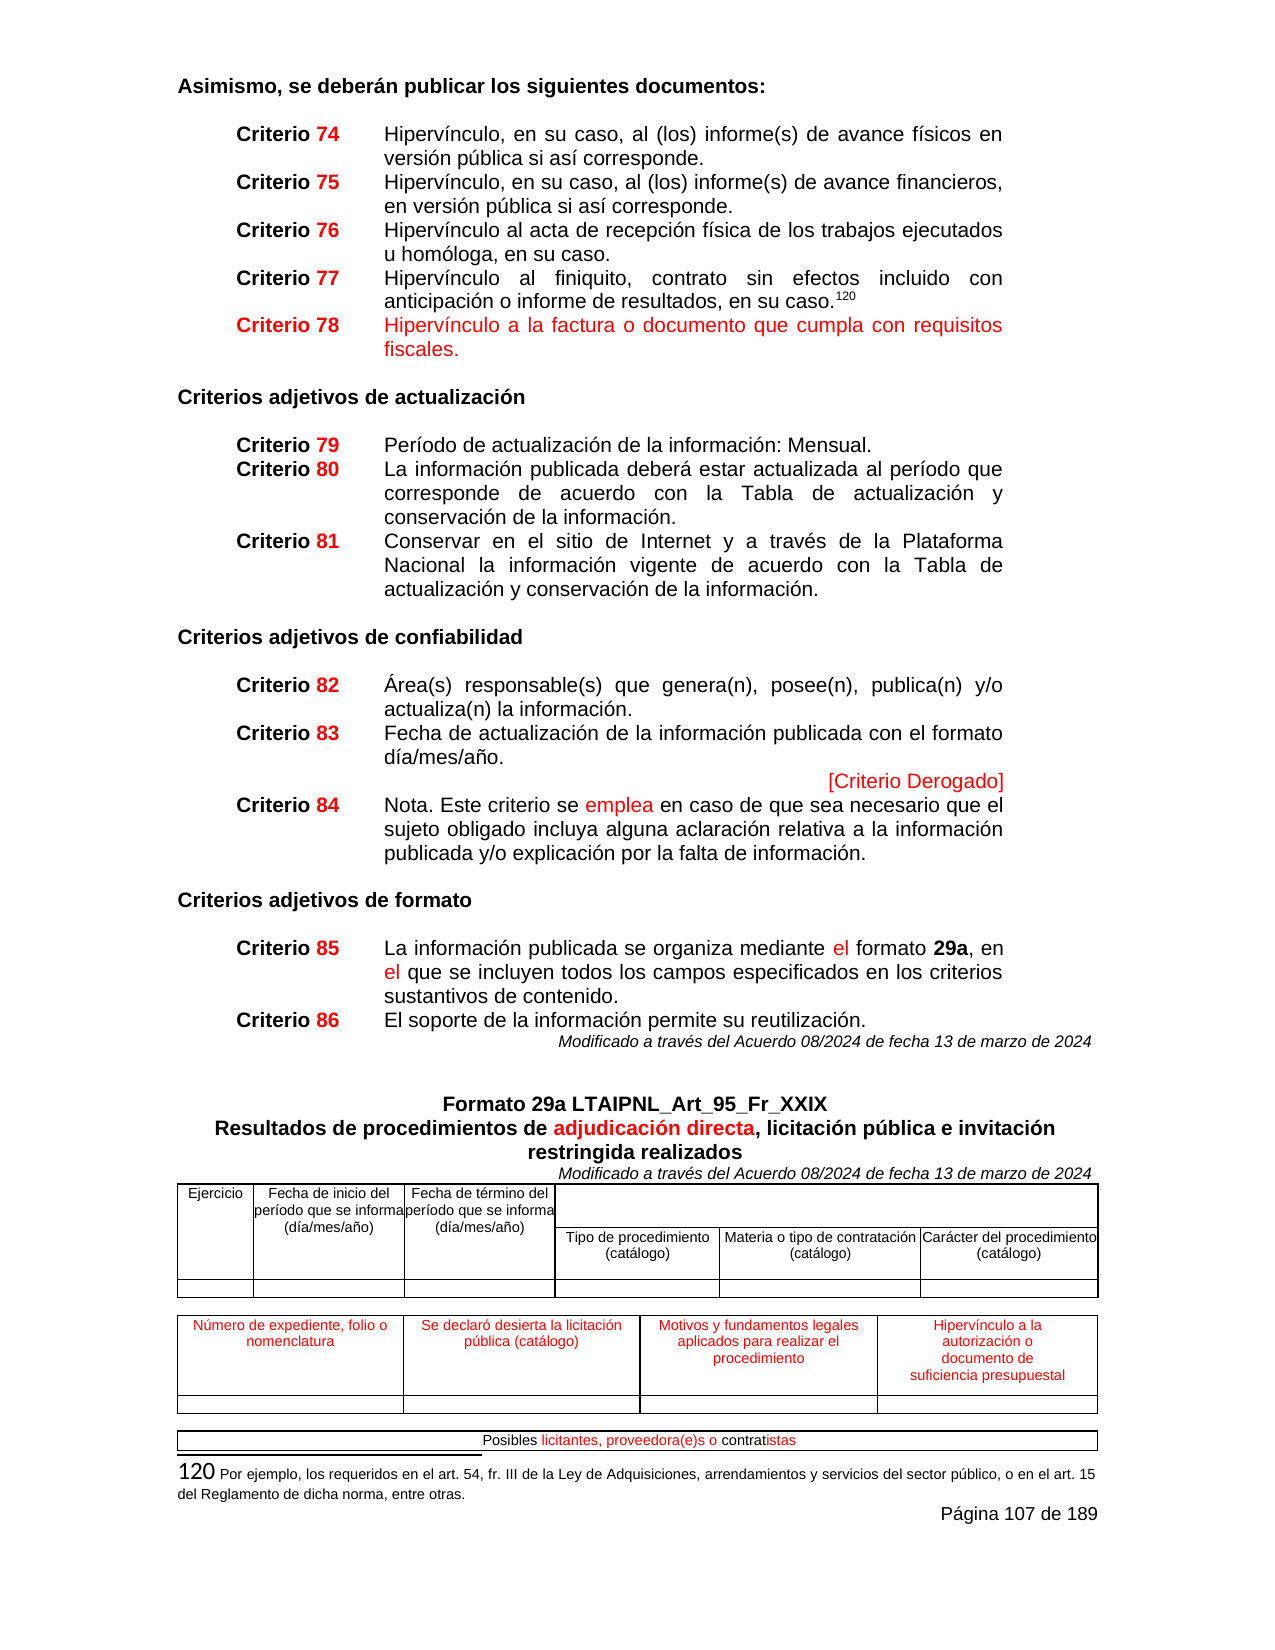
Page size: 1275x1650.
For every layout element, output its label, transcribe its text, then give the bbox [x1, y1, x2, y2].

text Criterio 83 Fecha de actualización de la información publicada con el formato día/mes/año. [236, 721, 1004, 768]
table_cell [556, 1280, 719, 1297]
text Criterio 77 Hipervínculo al finiquito, contrato sin efectos incluido con anticipación o informe de resultados, en su caso. [236, 265, 1004, 313]
text Criterio 78 Hipervínculo a la factura o documento que cumpla con requisitos fiscales. [236, 313, 1004, 361]
table_cell [178, 1396, 403, 1412]
text [Criterio Derogado] [236, 768, 1004, 792]
table_header Hipervínculo a la autorización o documento de suficiencia presupuestal [878, 1316, 1097, 1394]
table_header Ejercicio [178, 1185, 253, 1278]
table_cell Tipo de procedimiento (catálogo) [556, 1228, 719, 1278]
text Criterios adjetivos de formato [177, 888, 1009, 912]
table_header Número de expediente, folio o nomenclatura [178, 1316, 403, 1394]
table_cell [404, 1396, 639, 1412]
text Criterio 76 Hipervínculo al acta de recepción física de los trabajos ejecutados u homóloga, en su caso. [236, 217, 1004, 265]
table_cell [178, 1280, 253, 1297]
table_header [556, 1185, 1097, 1227]
table_cell [921, 1280, 1097, 1297]
table_header Posibles licitantes, proveedora(e)s o contratistas [178, 1432, 1097, 1450]
table_cell [254, 1280, 404, 1297]
table_cell [405, 1280, 554, 1297]
table_header Motivos y fundamentos legales aplicados para realizar el procedimiento [641, 1316, 877, 1394]
text Resultados de procedimientos de adjudicación directa, licitación pública e invitación restringida realizados [177, 1116, 1093, 1164]
text Criterio 74 Hipervínculo, en su caso, al (los) informe(s) de avance físicos en versión pública si así corresponde. [236, 122, 1004, 169]
text Criterio 84 Nota. Este criterio se emplea en caso de que sea necesario que el sujeto obligado incluya alguna aclaración relativa a la información publicada y/o explicación por la falta de información. [236, 792, 1004, 864]
table_cell [720, 1280, 920, 1297]
text Criterio 81 Conservar en el sitio de Internet y a través de la Plataforma Nacional la información vigente de acuerdo con la Tabla de actualización y conservación de la información. [236, 529, 1004, 601]
text Criterio 86 El soporte de la información permite su reutilización. [236, 1008, 1004, 1032]
text Formato 29a LTAIPNL_Art_95_Fr_XXIX [177, 1092, 1093, 1116]
text Criterio 85 La información publicada se organiza mediante el formato 29a, en el que se incluyen todos los campos especificados en los criterios sustantivos de contenido. [236, 936, 1004, 1008]
table_cell Materia o tipo de contratación (catálogo) [720, 1228, 920, 1278]
table_cell [878, 1396, 1097, 1412]
table_header Fecha de término del período que se informa (día/mes/año) [405, 1185, 554, 1278]
text Modificado a través del Acuerdo 08/2024 de fecha 13 de marzo de 2024 [177, 1164, 1098, 1183]
text Criterios adjetivos de actualización [177, 385, 1009, 409]
text Por ejemplo, los requeridos en el art. 54, fr. III de la Ley de Adquisiciones, arrendamientos y servicios del sector público, o en el art. 15 del Reglamento de dicha norma, entre otras. [177, 1455, 1098, 1502]
text Criterio 80 La información publicada deberá estar actualizada al período que corresponde de acuerdo con la Tabla de actualización y conservación de la información. [236, 457, 1004, 529]
table_header Fecha de inicio del período que se informa (día/mes/año) [254, 1185, 404, 1278]
text Asimismo, se deberán publicar los siguientes documentos: [177, 74, 1004, 98]
text Criterio 82 Área(s) responsable(s) que genera(n), posee(n), publica(n) y/o actualiza(n) la información. [236, 673, 1004, 721]
text Criterio 75 Hipervínculo, en su caso, al (los) informe(s) de avance financieros, en versión pública si así corresponde. [236, 169, 1004, 217]
text Criterios adjetivos de confiabilidad [177, 625, 1009, 649]
text Modificado a través del Acuerdo 08/2024 de fecha 13 de marzo de 2024 [177, 1032, 1098, 1051]
table_cell Carácter del procedimiento (catálogo) [921, 1228, 1097, 1278]
table_header Se declaró desierta la licitación pública (catálogo) [404, 1316, 639, 1394]
table_cell [641, 1396, 877, 1412]
text Criterio 79 Período de actualización de la información: Mensual. [236, 433, 1004, 457]
